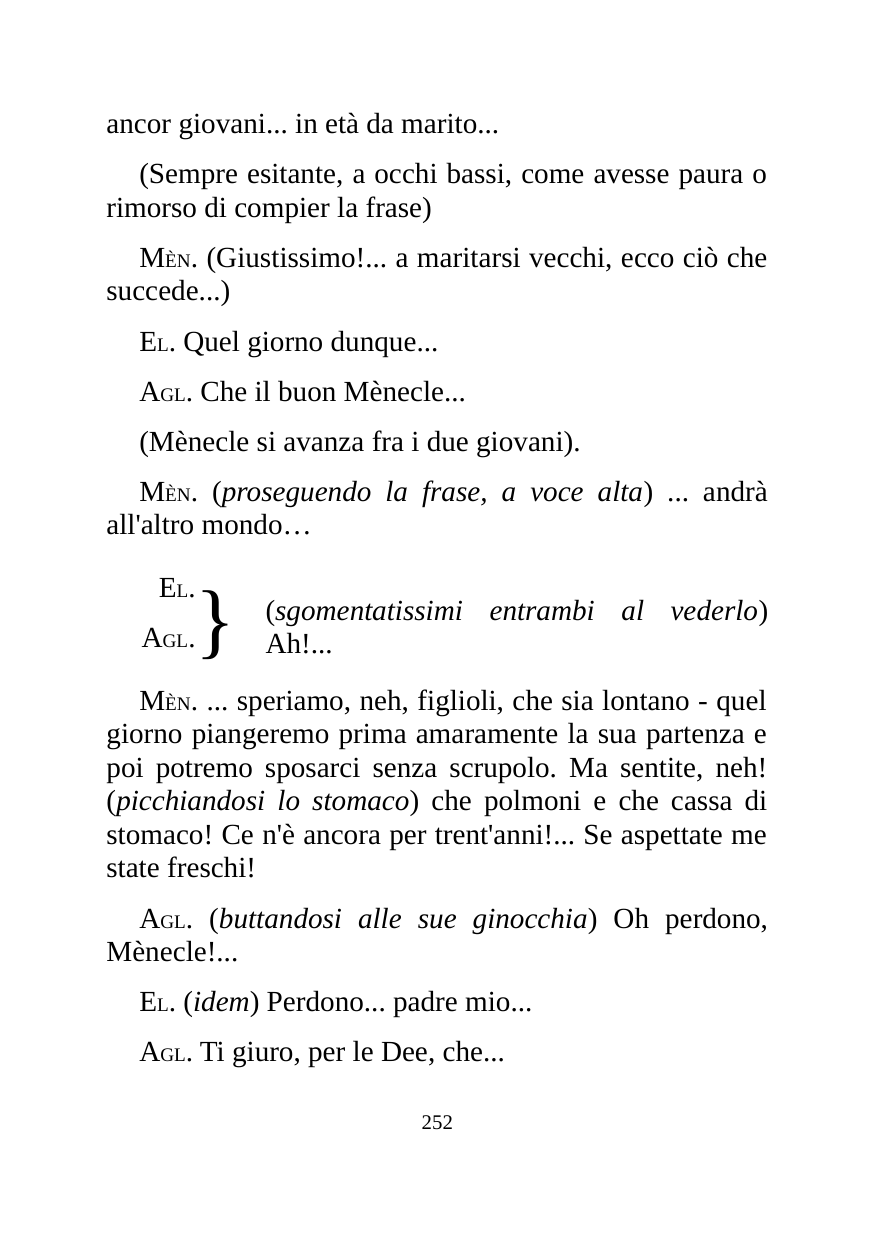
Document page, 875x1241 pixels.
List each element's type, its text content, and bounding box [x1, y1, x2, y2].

table_header El. [106, 571, 195, 604]
text Agl. Che il buon Mènecle... [106, 374, 768, 407]
text (Sempre esitante, a occhi bassi, come avesse paura o rimorso di compier la frase) [106, 156, 768, 223]
text ancor giovani... in età da marito... [106, 106, 768, 140]
table_header (sgomentatissimi entrambi al vederlo) Ah!... [236, 571, 768, 666]
text Mèn. ... speriamo, neh, figlioli, che sia lontano - quel giorno piangeremo prima amaramente la sua partenza e poi potremo sposarci senza scrupolo. Ma sentite, neh! (picchiandosi lo stomaco) che polmoni e che cassa di stomaco! Ce n'è ancora per trent'anni!... Se aspettate me state freschi! [106, 683, 768, 884]
text Agl. Ti giuro, per le Dee, che... [106, 1034, 768, 1068]
text Mèn. (proseguendo la frase, a voce alta) ... andrà all'altro mondo… [106, 474, 768, 541]
text (Mènecle si avanza fra i due giovani). [106, 424, 768, 457]
table_cell Agl. [106, 604, 195, 666]
text El. (idem) Perdono... padre mio... [106, 984, 768, 1018]
text El. Quel giorno dunque... [106, 324, 768, 357]
text Agl. (buttandosi alle sue ginocchia) Oh perdono, Mènecle!... [106, 901, 768, 968]
table_header } [195, 571, 236, 666]
text Mèn. (Giustissimo!... a maritarsi vecchi, ecco ciò che succede...) [106, 240, 768, 307]
